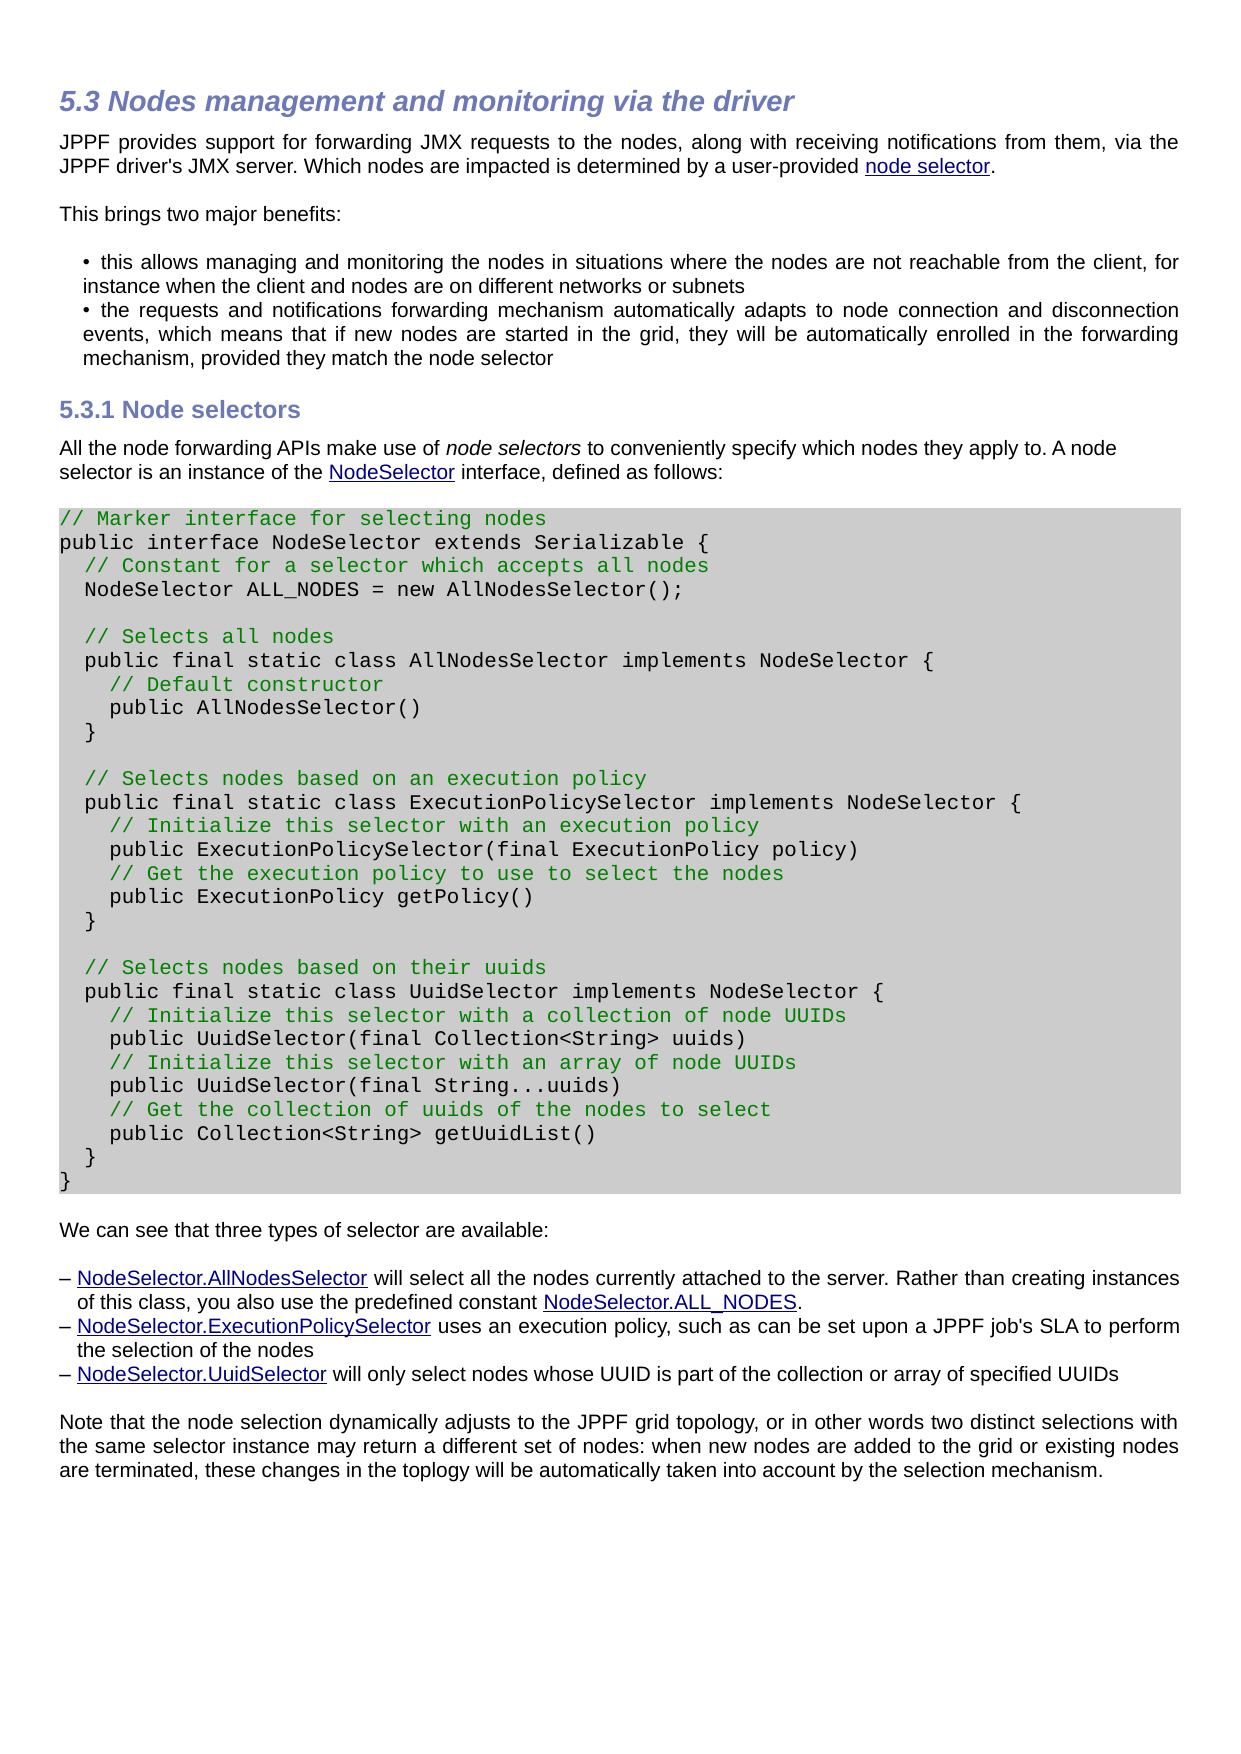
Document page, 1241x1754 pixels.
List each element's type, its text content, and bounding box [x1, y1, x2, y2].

text Note that the node selection dynamically adjusts to the JPPF grid topology, or in other words two distinct selections with the same selector instance may return a different set of nodes: when new nodes are added to the grid or existing nodes are terminated, these changes in the toplogy will be automatically taken into account by the selection mechanism. [59, 1410, 1181, 1482]
list the requests and notifications forwarding mechanism automatically adapts to node connection and disconnection events, which means that if new nodes are started in the grid, they will be automatically enrolled in the forwarding mechanism, provided they match the node selector [83, 298, 1181, 370]
text public final static class ExecutionPolicySelector implements NodeSelector { [59, 792, 1181, 815]
text // Selects nodes based on an execution policy [59, 768, 1181, 792]
text public UuidSelector(final Collection<String> uuids) [59, 1028, 1181, 1052]
text public ExecutionPolicy getPolicy() [59, 886, 1181, 910]
subtitle Nodes management and monitoring via the driver [59, 84, 1181, 118]
text } [59, 721, 1181, 744]
text This brings two major benefits: [59, 202, 1181, 226]
text NodeSelector ALL_NODES = new AllNodesSelector(); [59, 579, 1181, 603]
list this allows managing and monitoring the nodes in situations where the nodes are not reachable from the client, for instance when the client and nodes are on different networks or subnets [83, 250, 1181, 298]
text // Get the collection of uuids of the nodes to select [59, 1099, 1181, 1123]
text // Selects nodes based on their uuids [59, 957, 1181, 981]
list NodeSelector.AllNodesSelector will select all the nodes currently attached to the server. Rather than creating instances of this class, you also use the predefined constant NodeSelector.ALL_NODES. [59, 1266, 1181, 1314]
text } [59, 910, 1181, 934]
text // Default constructor [59, 673, 1181, 697]
text // Marker interface for selecting nodes [59, 508, 1181, 532]
text } [59, 1170, 1181, 1194]
subtitle Node selectors [59, 395, 1181, 424]
list NodeSelector.ExecutionPolicySelector uses an execution policy, such as can be set upon a JPPF job's SLA to perform the selection of the nodes [59, 1314, 1181, 1362]
text public final static class AllNodesSelector implements NodeSelector { [59, 650, 1181, 673]
text public UuidSelector(final String...uuids) [59, 1076, 1181, 1099]
text // Initialize this selector with an array of node UUIDs [59, 1052, 1181, 1076]
text JPPF provides support for forwarding JMX requests to the nodes, along with receiving notifications from them, via the JPPF driver's JMX server. Which nodes are impacted is determined by a user-provided node selector. [59, 130, 1181, 178]
text All the node forwarding APIs make use of node selectors to conveniently specify which nodes they apply to. A node selector is an instance of the NodeSelector interface, defined as follows: [59, 436, 1181, 484]
text public AllNodesSelector() [59, 697, 1181, 721]
text // Constant for a selector which accepts all nodes [59, 555, 1181, 579]
text // Initialize this selector with a collection of node UUIDs [59, 1004, 1181, 1028]
text // Initialize this selector with an execution policy [59, 815, 1181, 839]
text public interface NodeSelector extends Serializable { [59, 532, 1181, 555]
text public Collection<String> getUuidList() [59, 1123, 1181, 1146]
text // Selects all nodes [59, 626, 1181, 650]
list NodeSelector.UuidSelector will only select nodes whose UUID is part of the collection or array of specified UUIDs [59, 1362, 1181, 1386]
text // Get the execution policy to use to select the nodes [59, 863, 1181, 886]
text public final static class UuidSelector implements NodeSelector { [59, 981, 1181, 1004]
text public ExecutionPolicySelector(final ExecutionPolicy policy) [59, 839, 1181, 863]
text } [59, 1146, 1181, 1170]
text We can see that three types of selector are available: [59, 1218, 1181, 1242]
